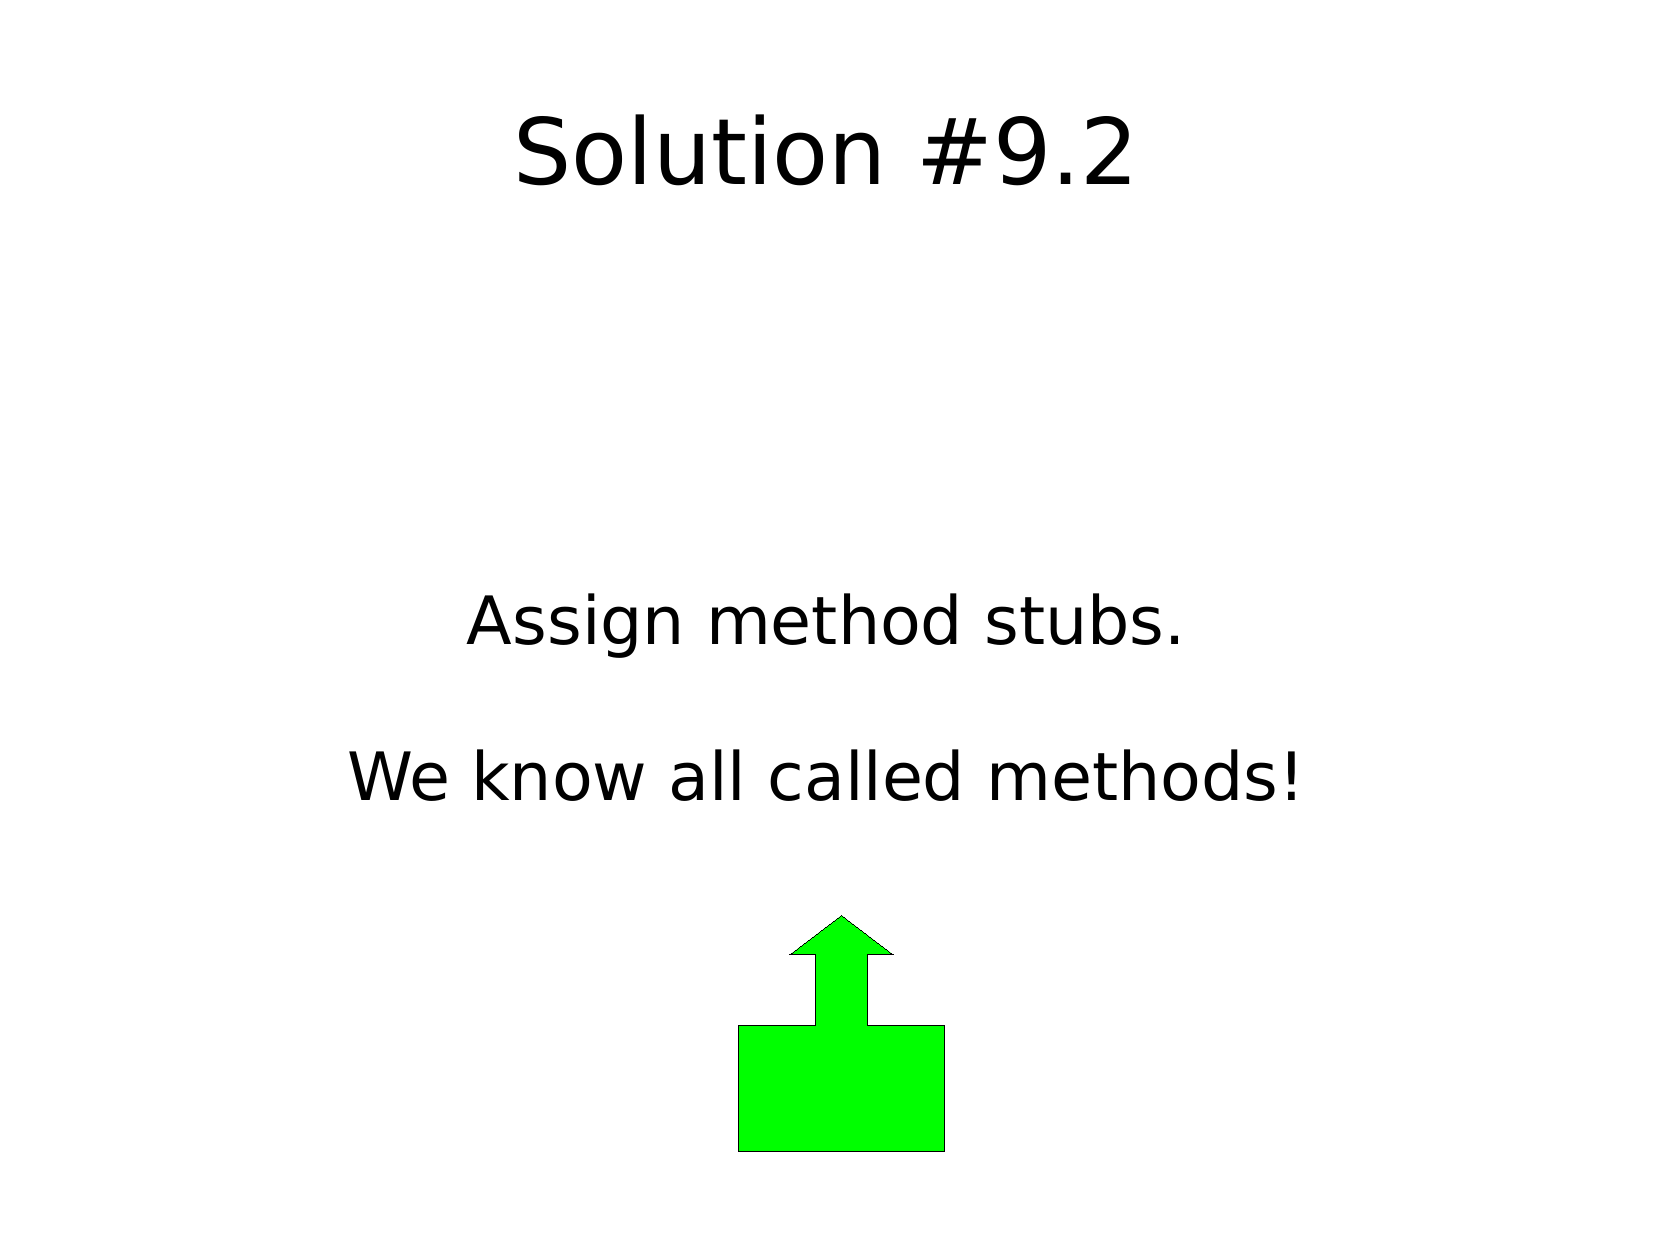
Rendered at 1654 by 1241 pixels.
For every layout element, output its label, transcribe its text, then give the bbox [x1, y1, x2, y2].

text_box [738, 915, 945, 1152]
title Solution #9.2 [82, 49, 1571, 257]
subtitle Assign method stubs. We know all called methods! [82, 297, 1571, 1102]
